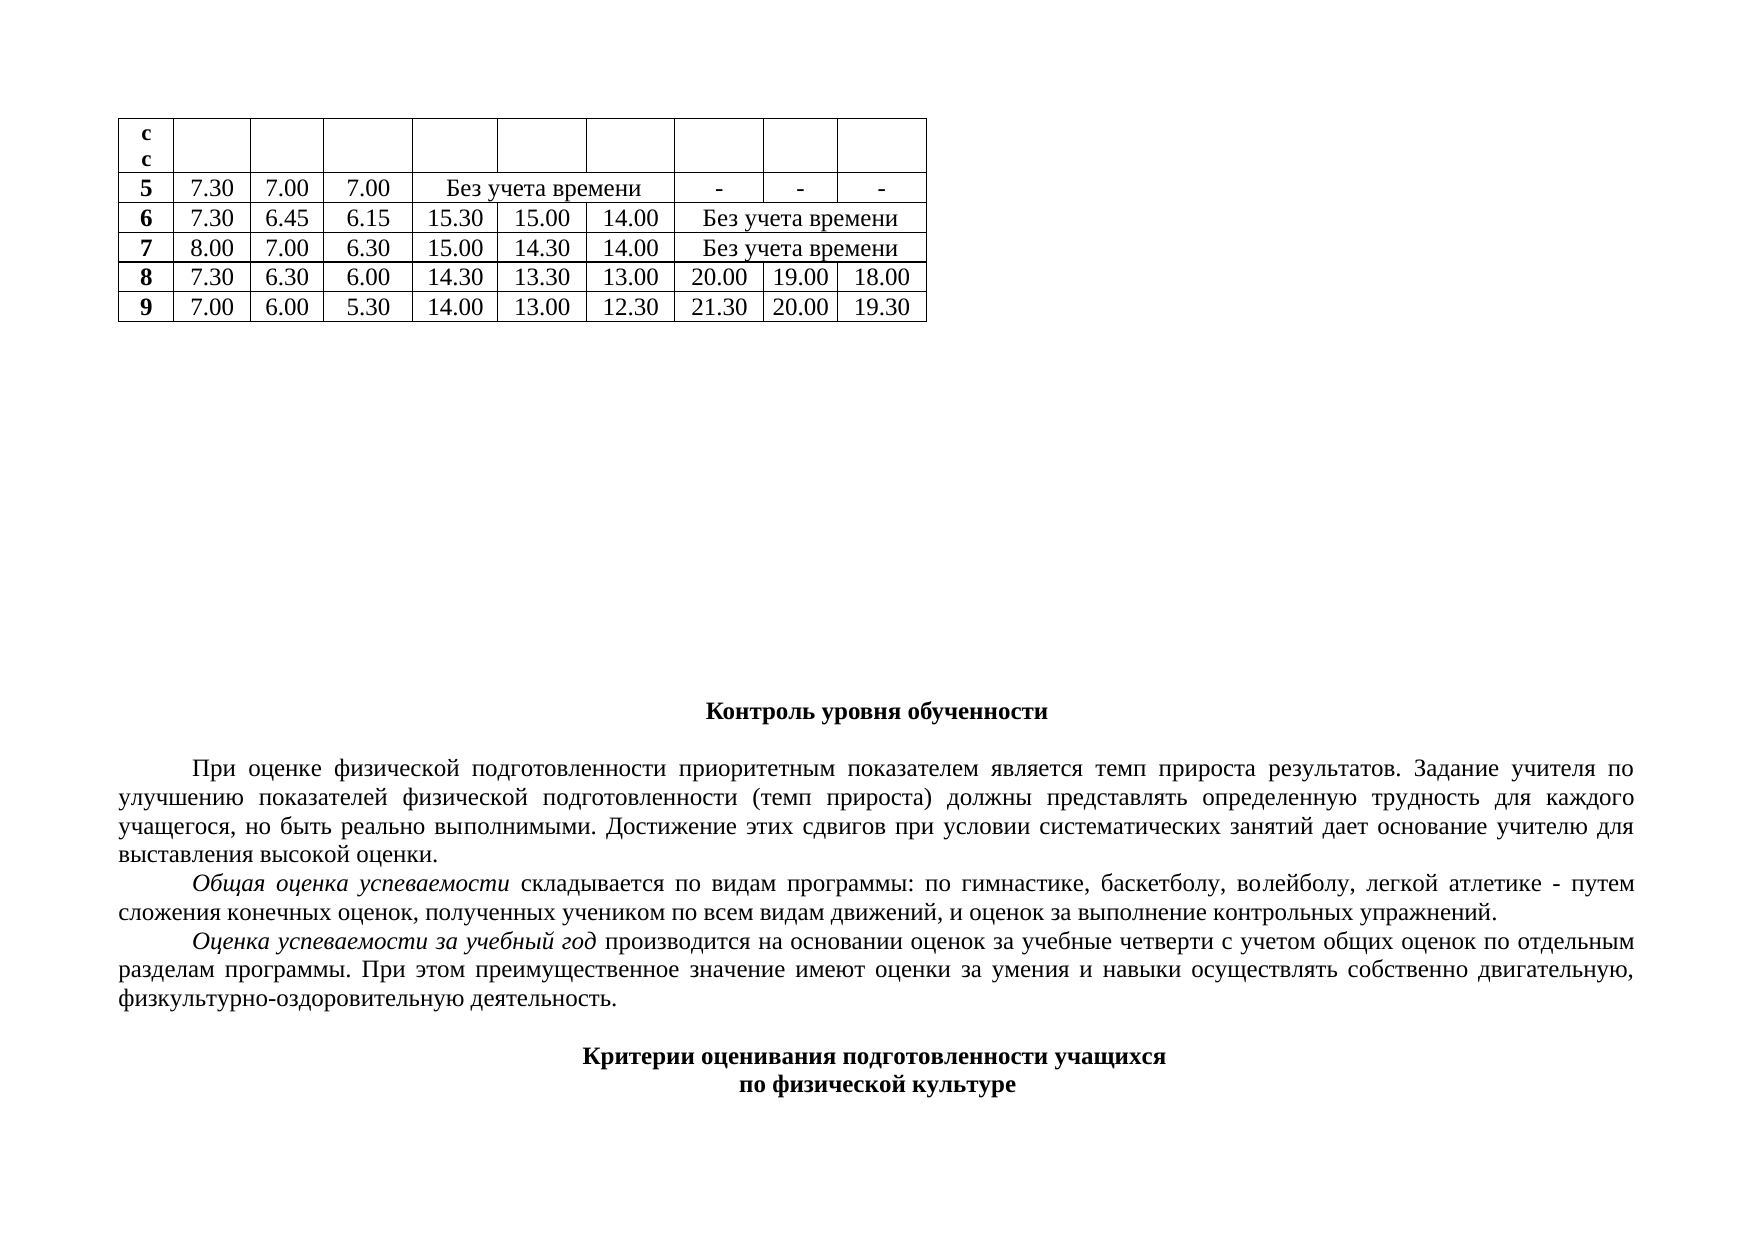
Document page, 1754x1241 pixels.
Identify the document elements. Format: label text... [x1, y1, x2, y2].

table_cell 9 [119, 292, 173, 321]
table_cell [764, 119, 837, 172]
table_cell 7.00 [251, 173, 323, 202]
table_cell - [764, 173, 837, 202]
table_cell 8.00 [174, 233, 250, 261]
table_cell 5 [119, 173, 173, 202]
table_cell 7.30 [174, 203, 250, 232]
table_cell 14.00 [587, 203, 674, 232]
table_cell 15.00 [413, 233, 497, 261]
table_cell 13.30 [498, 263, 586, 291]
table_cell 6 [119, 203, 173, 232]
table_cell 7.00 [174, 292, 250, 321]
table_cell - [675, 173, 763, 202]
table_cell 7.00 [251, 233, 323, 261]
table_cell 20.00 [764, 292, 837, 321]
table_cell [675, 119, 763, 172]
table_cell 6.00 [251, 292, 323, 321]
table_cell [413, 119, 497, 172]
table_cell [587, 119, 674, 172]
text Общая оценка успеваемости складывается по видам программы: по гимнастике, баскетболу, во­лейболу, легкой атлетике - путем сложения конечных оценок, полученных учеником по всем видам движений, и оценок за выполнение контрольных упражнений. [118, 868, 1636, 926]
table_cell [174, 119, 250, 172]
table_header сс [119, 119, 173, 172]
table_cell 19.00 [764, 263, 837, 291]
text по физической культуре [244, 1069, 1511, 1098]
table_cell 14.00 [587, 233, 674, 261]
table_cell 7.30 [174, 173, 250, 202]
table_cell 5.30 [324, 292, 412, 321]
table_cell 6.45 [251, 203, 323, 232]
table_cell 6.30 [251, 263, 323, 291]
table_cell 13.00 [587, 263, 674, 291]
table_cell 7.00 [324, 173, 412, 202]
table_cell 14.00 [413, 292, 497, 321]
table_cell 7 [119, 233, 173, 261]
table_cell Без учета времени [413, 173, 674, 202]
table_cell 14.30 [413, 263, 497, 291]
table_cell 15.00 [498, 203, 586, 232]
table_cell 15.30 [413, 203, 497, 232]
table_cell 13.00 [498, 292, 586, 321]
table_cell [251, 119, 323, 172]
table_cell 19.30 [838, 292, 926, 321]
table_cell Без учета времени [675, 233, 926, 261]
table_cell - [838, 173, 926, 202]
text Оценка успеваемости за учебный год производится на основании оценок за учебные четверти с учетом общих оценок по отдельным разделам программы. При этом преимущественное значение имеют оценки за умения и навыки осуществлять собственно двигательную, физкультурно­-оздоровительную деятельность. [118, 926, 1636, 1012]
table_cell 12.30 [587, 292, 674, 321]
table_cell 6.15 [324, 203, 412, 232]
table_cell [324, 119, 412, 172]
text При оценке физической подготовленности приоритетным показателем является темп прироста результатов. Задание учителя по улучшению показателей физической подготовленности (темп прироста) должны представлять определенную трудность для каждого учащегося, но быть реально вы­полнимыми. Достижение этих сдвигов при условии систематических занятий дает основание учителю для выставления высокой оценки. [118, 753, 1636, 868]
table_cell 8 [119, 263, 173, 291]
table_cell 6.30 [324, 233, 412, 261]
table_cell [498, 119, 586, 172]
table_cell Без учета времени [675, 203, 926, 232]
text Критерии оценивания подготовленности учащихся [244, 1041, 1511, 1069]
table_cell 18.00 [838, 263, 926, 291]
table_cell 7.30 [174, 263, 250, 291]
table_cell 20.00 [675, 263, 763, 291]
table_cell 21.30 [675, 292, 763, 321]
table_cell [838, 119, 926, 172]
text Контроль уровня обученности [118, 696, 1636, 724]
table_cell 14.30 [498, 233, 586, 261]
table_cell 6.00 [324, 263, 412, 291]
